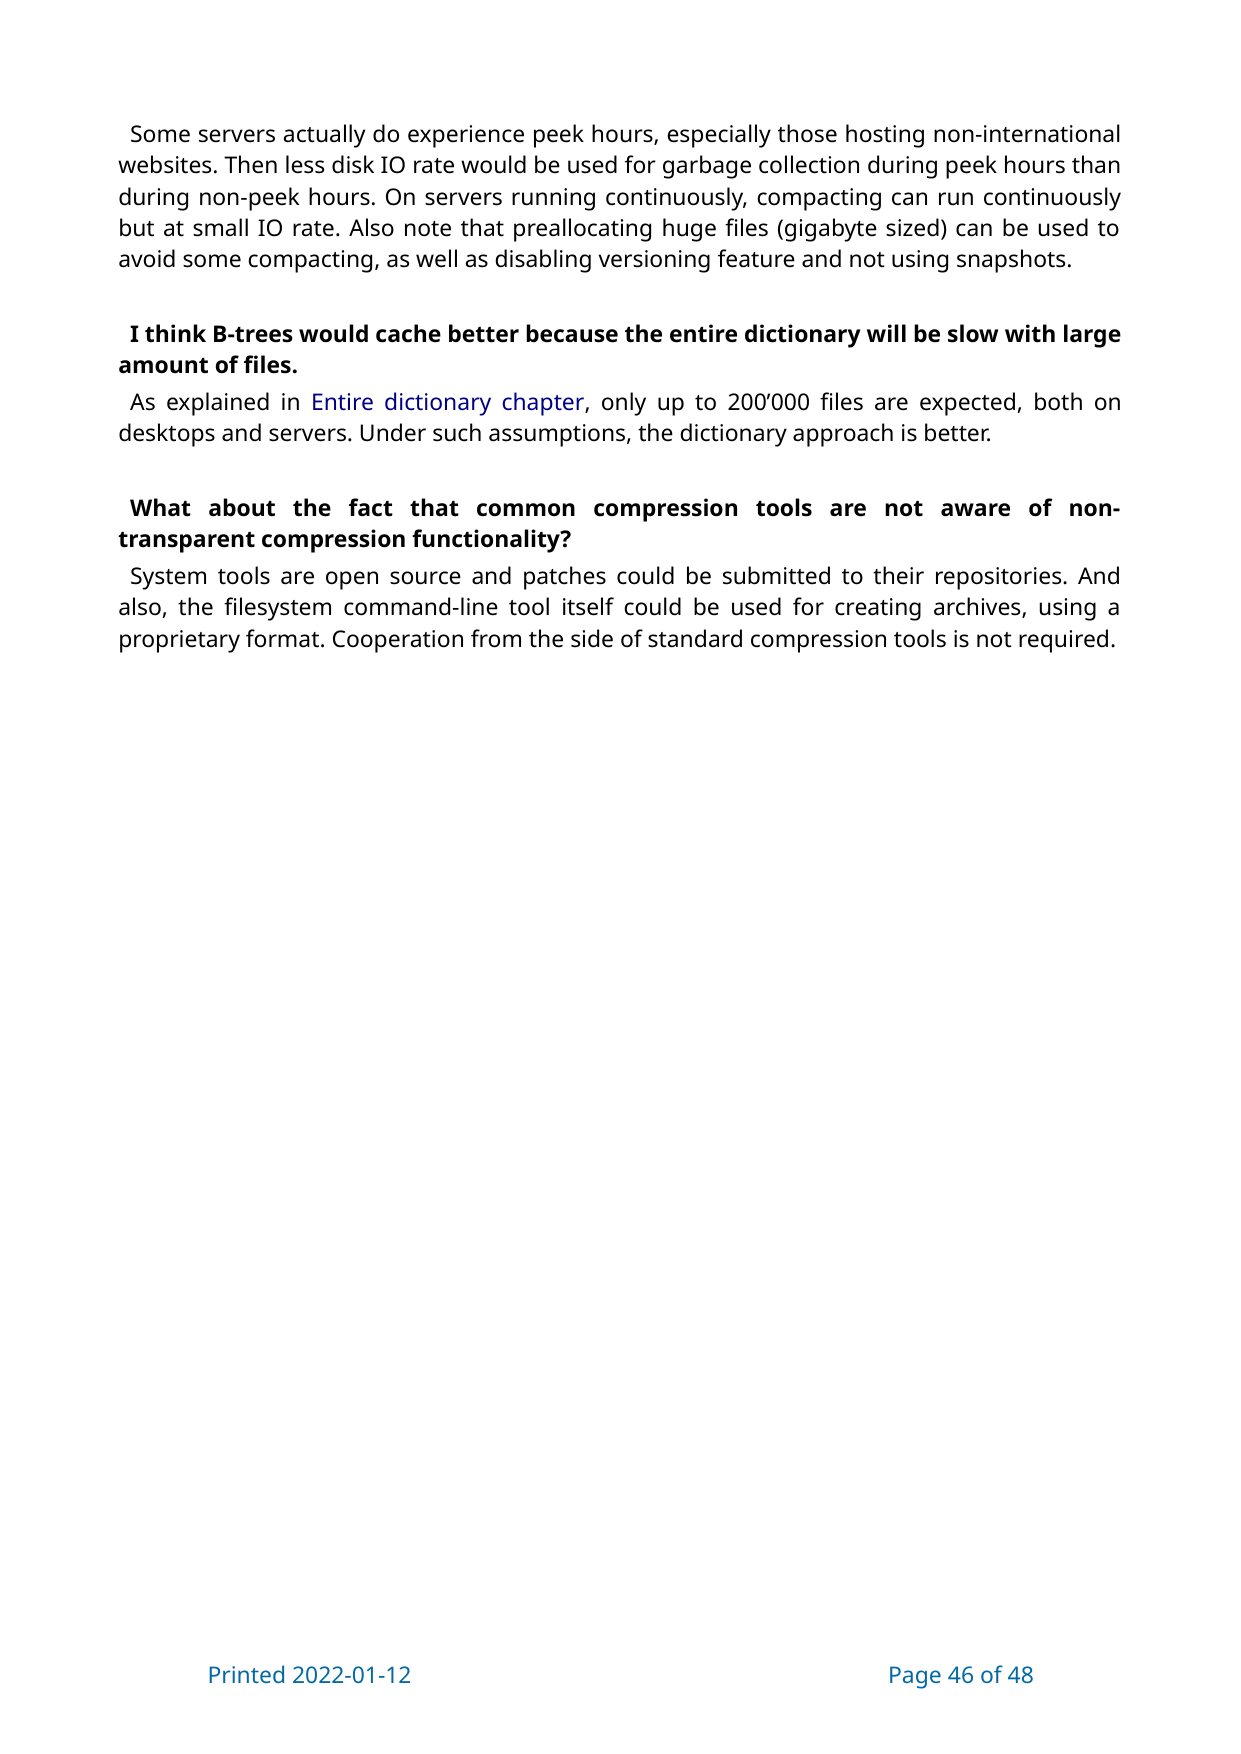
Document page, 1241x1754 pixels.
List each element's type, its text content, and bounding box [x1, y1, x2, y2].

text What about the fact that common compression tools are not aware of non-transparent compression functionality? [118, 492, 1122, 554]
text System tools are open source and patches could be submitted to their repositories. And also, the filesystem command-line tool itself could be used for creating archives, using a proprietary format. Cooperation from the side of standard compression tools is not required. [118, 560, 1122, 654]
text As explained in Entire dictionary chapter, only up to 200’000 files are expected, both on desktops and servers. Under such assumptions, the dictionary approach is better. [118, 386, 1122, 448]
text I think B-trees would cache better because the entire dictionary will be slow with large amount of files. [118, 317, 1122, 380]
text Some servers actually do experience peek hours, especially those hosting non-international websites. Then less disk IO rate would be used for garbage collection during peek hours than during non-peek hours. On servers running continuously, compacting can run continuously but at small IO rate. Also note that preallocating huge files (gigabyte sized) can be used to avoid some compacting, as well as disabling versioning feature and not using snapshots. [118, 118, 1122, 274]
